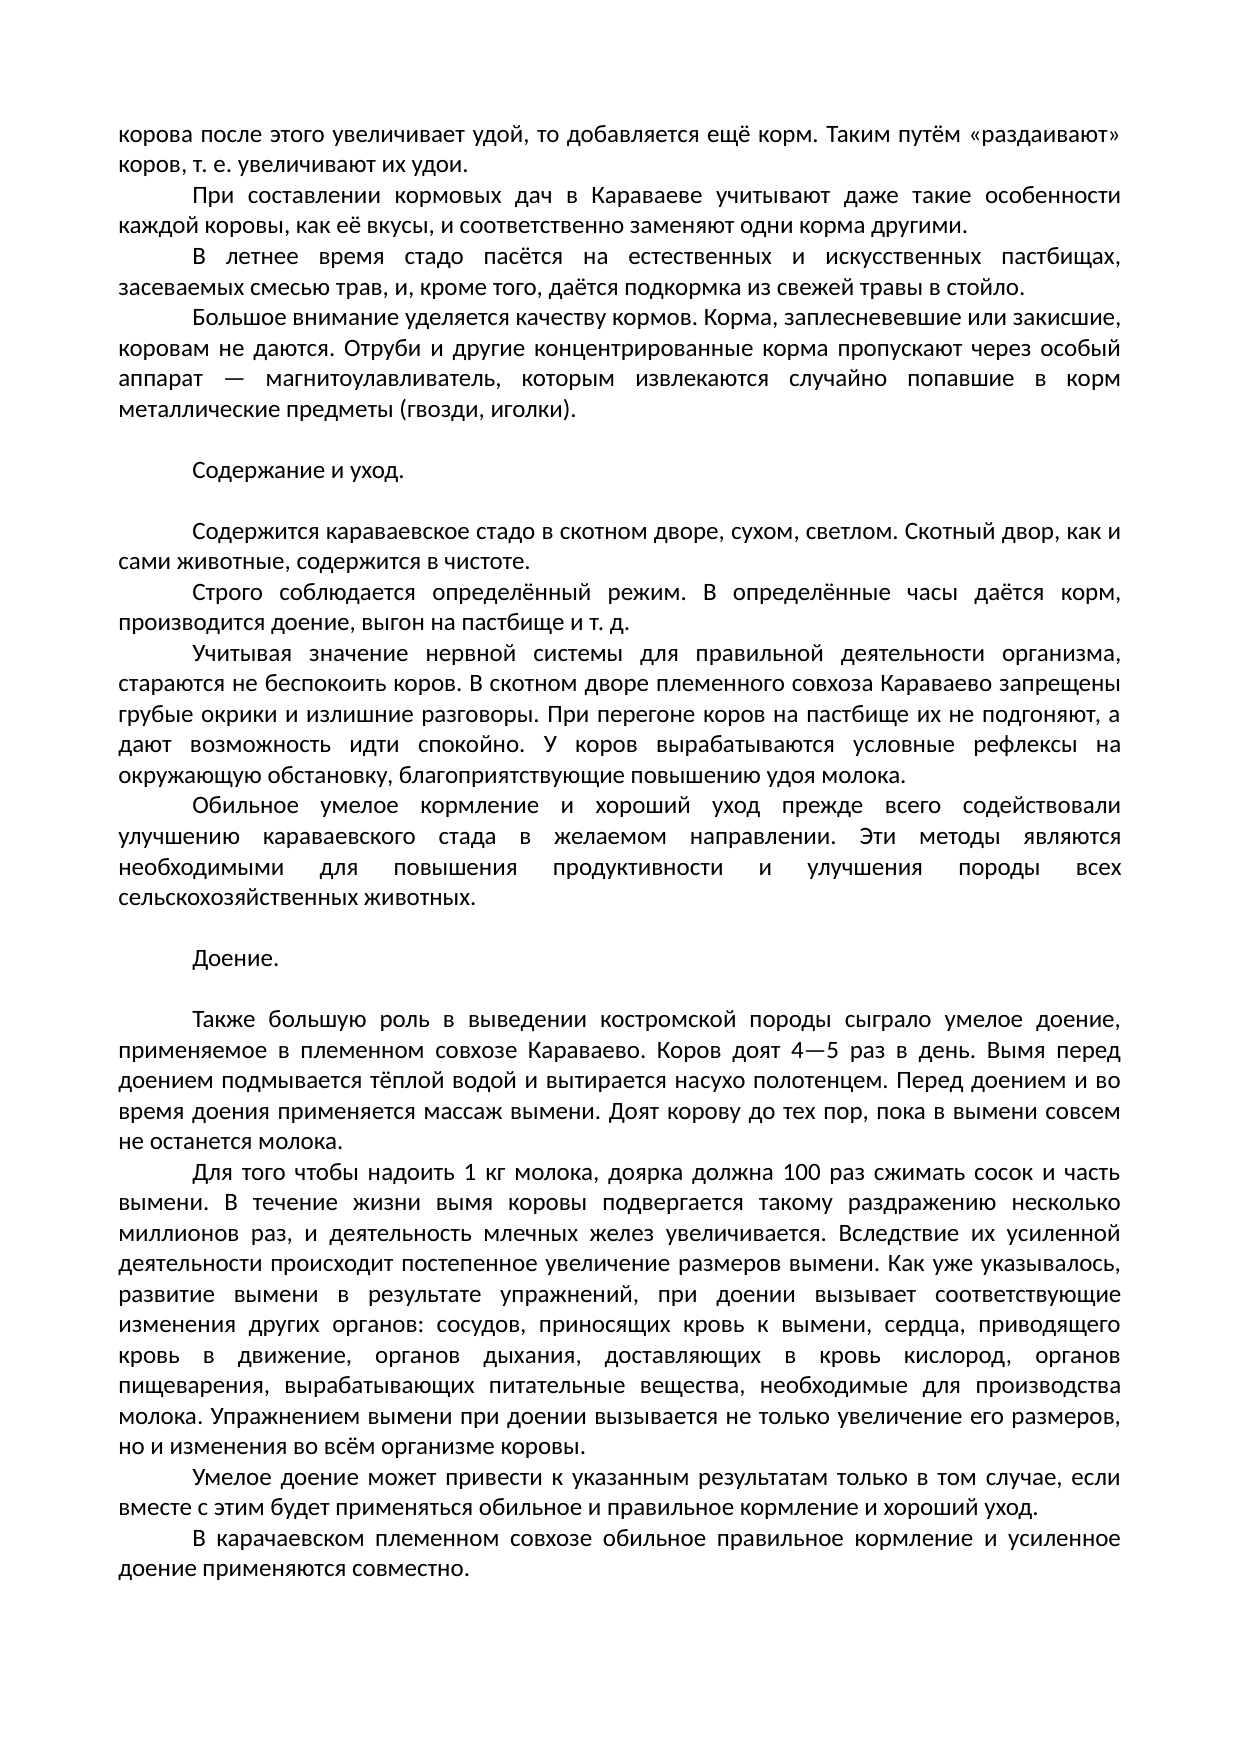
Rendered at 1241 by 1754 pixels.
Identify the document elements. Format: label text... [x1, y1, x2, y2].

text Обильное умелое кормление и хороший уход прежде всего содействовали улучшению караваевского стада в желаемом направлении. Эти методы являются необходимыми для повышения продуктивности и улучшения породы всех сельскохозяйственных животных. [118, 789, 1122, 912]
text Для того чтобы надоить 1 кг молока, доярка должна 100 раз сжимать сосок и часть вымени. В течение жизни вымя коровы подвергается такому раздражению несколько миллионов раз, и деятельность млечных желез увеличивается. Вследствие их усиленной деятельности происходит постепенное увеличение размеров вымени. Как уже указывалось, развитие вымени в результате упражнений, при доении вызывает соответствующие изменения других органов: сосудов, приносящих кровь к вымени, сердца, приводящего кровь в движение, органов дыхания, доставляющих в кровь кислород, органов пищеварения, вырабатывающих питательные вещества, необходимые для производства молока. Упражнением вымени при доении вызывается не только увеличение его размеров, но и изменения во всём организме коровы. [118, 1156, 1122, 1461]
text Строго соблюдается определённый режим. В определённые часы даётся корм, производится доение, выгон на пастбище и т. д. [118, 576, 1122, 637]
text В карачаевском племенном совхозе обильное правильное кормление и усиленное доение применяются совместно. [118, 1522, 1122, 1583]
text Умелое доение может привести к указанным результатам только в том случае, если вместе с этим будет применяться обильное и правильное кормление и хороший уход. [118, 1461, 1122, 1522]
text Учитывая значение нервной системы для правильной деятельности организма, стараются не беспокоить коров. В скотном дворе племенного совхоза Караваево запрещены грубые окрики и излишние разговоры. При перегоне коров на пастбище их не подгоняют, а дают возможность идти спокойно. У коров вырабатываются условные рефлексы на окружающую обстановку, благоприятствующие повышению удоя молока. [118, 637, 1122, 789]
text Доение. [118, 942, 1122, 973]
text В летнее время стадо пасётся на естественных и искусственных пастбищах, засеваемых смесью трав, и, кроме того, даётся подкормка из свежей травы в стойло. [118, 240, 1122, 301]
text Содержится караваевское стадо в скотном дворе, сухом, светлом. Скотный двор, как и сами животные, содержится в чистоте. [118, 515, 1122, 576]
text При составлении кормовых дач в Караваеве учитывают даже такие особенности каждой коровы, как её вкусы, и соответственно заменяют одни корма другими. [118, 179, 1122, 240]
text Содержание и уход. [118, 454, 1122, 484]
text корова после этого увеличивает удой, то добавляется ещё корм. Таким путём «раздаивают» коров, т. е. увеличивают их удои. [118, 118, 1122, 179]
text Большое внимание уделяется качеству кормов. Корма, заплесневевшие или закисшие, коровам не даются. Отруби и другие концентрированные корма пропускают через особый аппарат — магнитоулавливатель, которым извлекаются случайно попавшие в корм металлические предметы (гвозди, иголки). [118, 301, 1122, 423]
text Также большую роль в выведении костромской породы сыграло умелое доение, применяемое в племенном совхозе Караваево. Коров доят 4—5 раз в день. Вымя перед доением подмывается тёплой водой и вытирается насухо полотенцем. Перед доением и во время доения применяется массаж вымени. Доят корову до тех пор, пока в вымени совсем не останется молока. [118, 1003, 1122, 1156]
